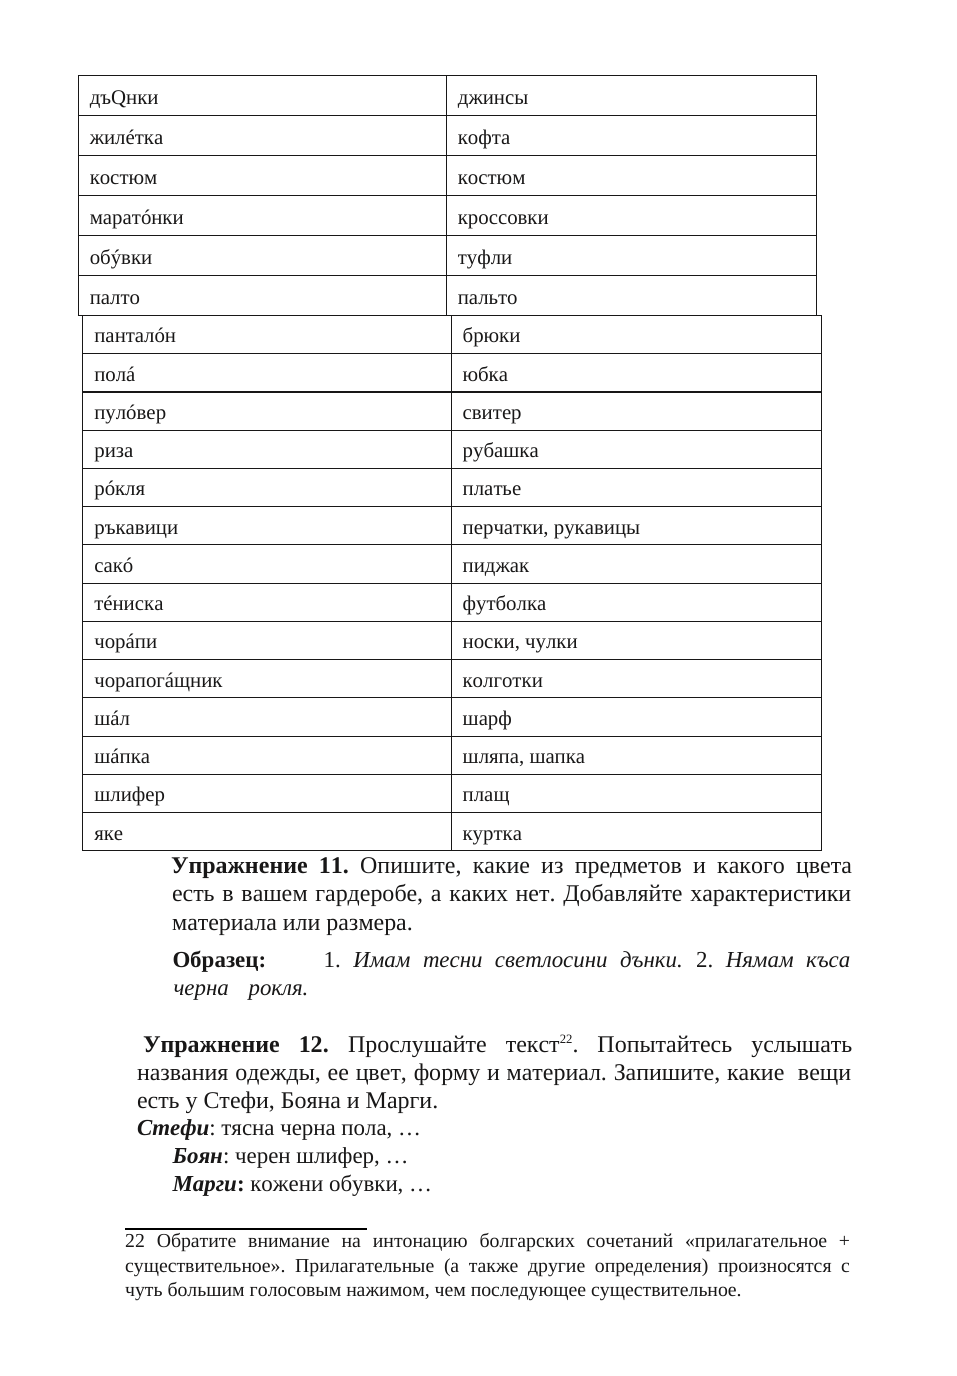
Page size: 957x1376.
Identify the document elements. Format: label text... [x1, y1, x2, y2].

table_cell [78, 659, 82, 697]
table_cell туфли [447, 236, 816, 275]
table_cell [78, 583, 82, 621]
text Образец: 1. Имам тесни светлосини дънки. 2. Нямам къса черна рокля. [172, 947, 852, 1001]
table_cell чорапогáщник [83, 660, 451, 697]
table_cell [78, 621, 82, 659]
table_cell маратóнки [79, 196, 446, 235]
table_cell кофта [447, 116, 816, 155]
table_cell перчатки, рукавицы [452, 507, 821, 544]
table_cell [78, 544, 82, 583]
text Обратите внимание на интонацию болгарских сочетаний «прилагательное + существительное». Прилагательные (а также другие определения) произносятся с чуть большим голосовым нажимом, чем последующее существительное. [125, 1229, 851, 1301]
table_cell рóкля [83, 469, 451, 506]
table_cell брюки [452, 316, 821, 353]
table_cell шáл [83, 698, 451, 736]
table_cell сакó [83, 545, 451, 583]
table_cell носки, чулки [452, 622, 821, 659]
table_cell [78, 353, 82, 391]
table_cell шарф [452, 698, 821, 736]
table_cell кроссовки [447, 196, 816, 235]
table_cell яке [83, 813, 451, 850]
table_cell костюм [79, 156, 446, 195]
table_cell палто [79, 276, 446, 315]
table_cell шáпка [83, 737, 451, 774]
table_cell плащ [452, 775, 821, 812]
table_cell [817, 195, 821, 235]
table_cell [817, 275, 821, 315]
table_cell [78, 506, 82, 544]
table_cell рубашка [452, 431, 821, 468]
table_cell [78, 812, 82, 850]
table_cell футболка [452, 584, 821, 621]
text Марги: кожени обувки, … [172, 1171, 852, 1197]
table_cell дъQнки [79, 76, 446, 115]
table_cell ръкавици [83, 507, 451, 544]
table_cell [78, 468, 82, 506]
table_cell тéниска [83, 584, 451, 621]
table_cell [817, 115, 821, 155]
table_cell шляпа, шапка [452, 737, 821, 774]
table_cell [78, 391, 82, 430]
text Стефи: тясна черна пола, … [137, 1114, 852, 1141]
table_cell джинсы [447, 76, 816, 115]
table_cell [78, 430, 82, 468]
text Упражнение 12. Прослушайте текст. Попытайтесь услышать названия одежды, ее цвет, форму и материал. Запишите, какие вещи есть у Стефи, Бояна и Марги. [137, 1030, 852, 1114]
table_cell пулóвер [83, 393, 451, 430]
table_cell свитер [452, 393, 821, 430]
table_cell костюм [447, 156, 816, 195]
table_cell [78, 316, 82, 353]
table_cell [78, 774, 82, 812]
table_cell пальто [447, 276, 816, 315]
table_cell [78, 736, 82, 774]
table_cell полá [83, 354, 451, 391]
table_cell [817, 235, 821, 275]
table_cell [817, 75, 821, 115]
table_cell платье [452, 469, 821, 506]
table_cell шлифер [83, 775, 451, 812]
table_cell [78, 697, 82, 736]
text Боян: черен шлифер, … [172, 1142, 852, 1169]
table_cell колготки [452, 660, 821, 697]
table_cell пиджак [452, 545, 821, 583]
table_cell панталóн [83, 316, 451, 353]
text Упражнение 11. Опишите, какие из предметов и какого цвета есть в вашем гардеробе, а каких нет. Добавляйте характеристики материала или размера. [171, 851, 852, 935]
table_cell куртка [452, 813, 821, 850]
table_cell жилéтка [79, 116, 446, 155]
table_cell риза [83, 431, 451, 468]
table_cell обýвки [79, 236, 446, 275]
table_cell [817, 155, 821, 195]
table_cell юбка [452, 354, 821, 391]
table_cell чорáпи [83, 622, 451, 659]
